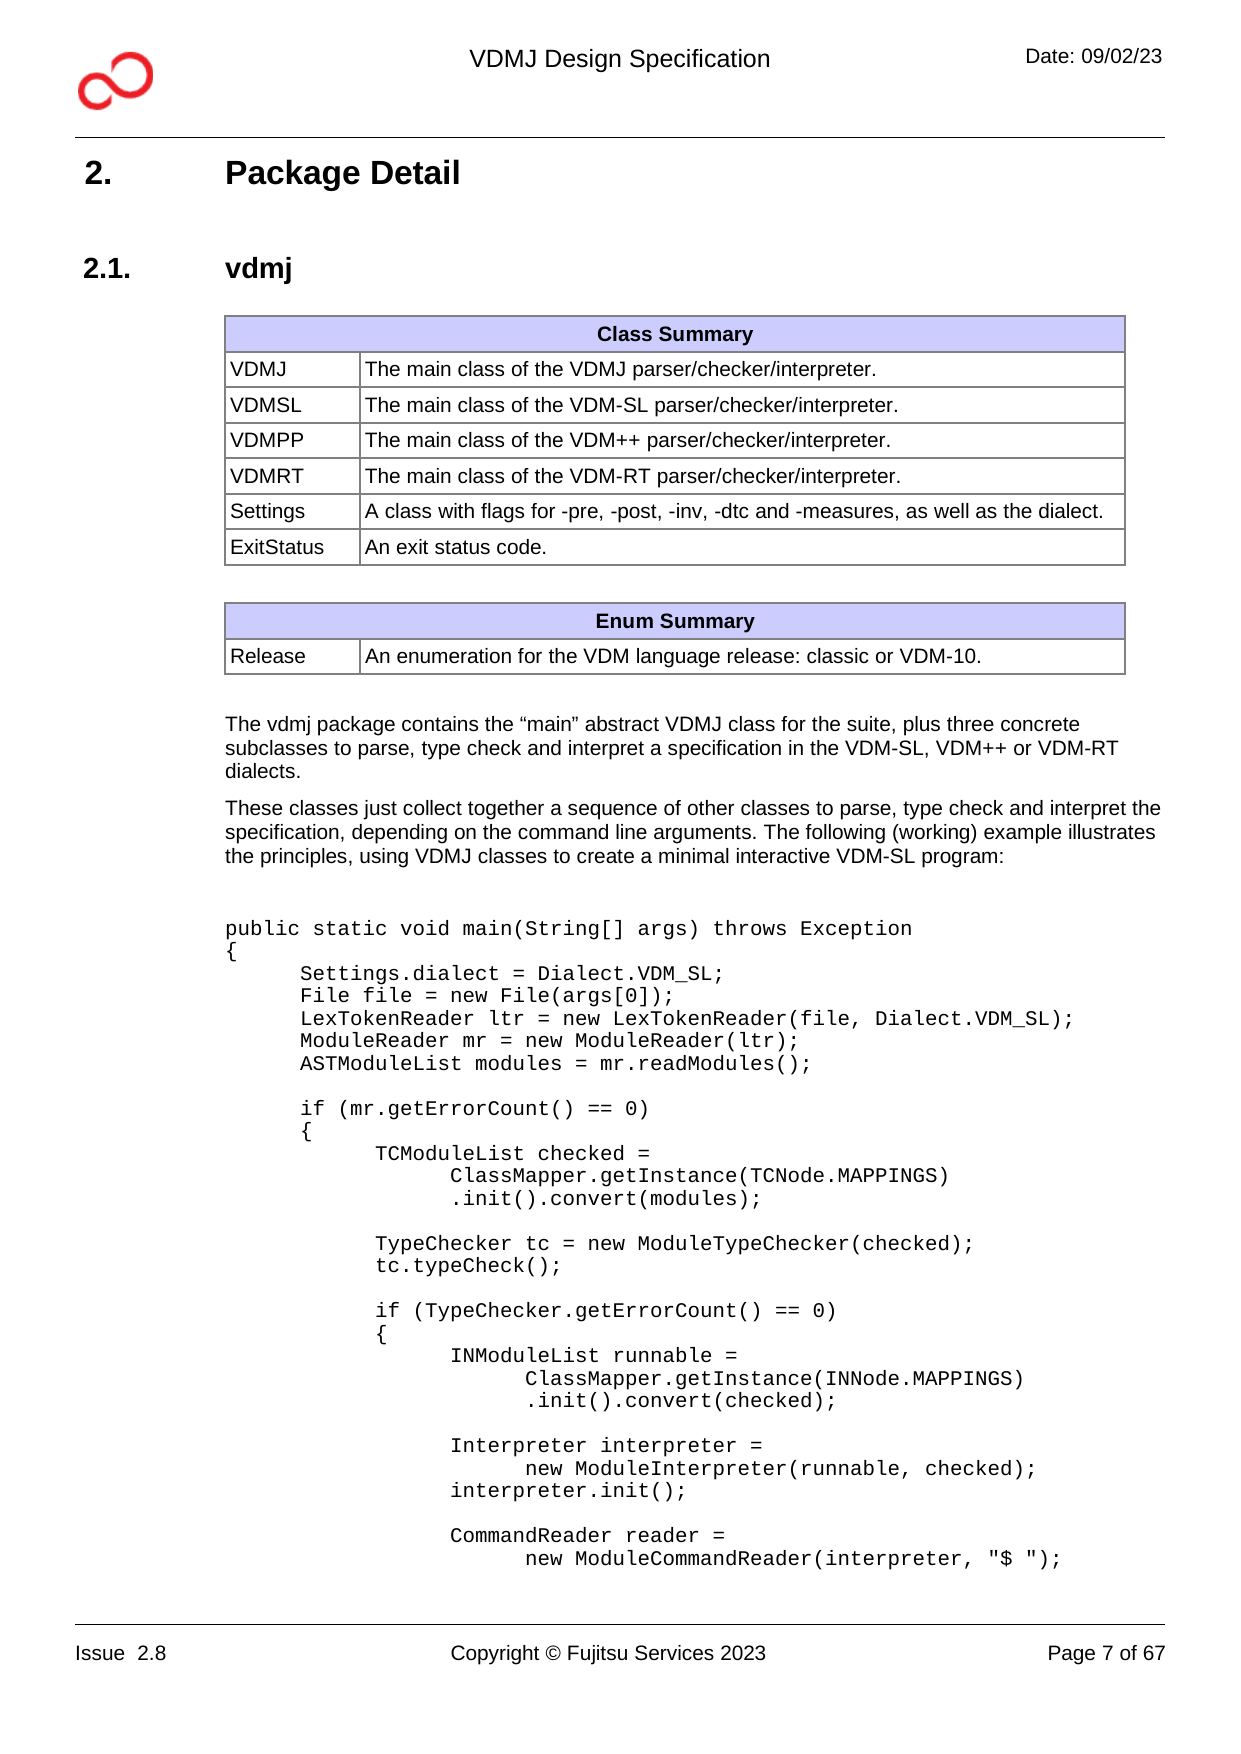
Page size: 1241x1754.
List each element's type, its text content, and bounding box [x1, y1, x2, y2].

text { [225, 939, 1165, 962]
table_cell VDMJ [226, 353, 359, 386]
text tc.typeCheck(); [225, 1254, 1165, 1277]
text TCModuleList checked = [225, 1142, 1165, 1164]
subtitle Package Detail [75, 153, 1165, 191]
text public static void main(String[] args) throws Exception [225, 917, 1165, 939]
table_cell The main class of the VDMJ parser/checker/interpreter. [361, 353, 1124, 386]
text ClassMapper.getInstance(TCNode.MAPPINGS) [225, 1164, 1165, 1187]
text ASTModuleList modules = mr.readModules(); [225, 1052, 1165, 1074]
table_cell The main class of the VDM-RT parser/checker/interpreter. [361, 459, 1124, 493]
text File file = new File(args[0]); [225, 984, 1165, 1007]
table_cell A class with flags for -pre, -post, -inv, -dtc and -measures, as well as the dialect. [361, 495, 1124, 528]
table_cell VDMSL [226, 388, 359, 422]
text .init().convert(modules); [225, 1187, 1165, 1209]
text new ModuleInterpreter(runnable, checked); [225, 1457, 1165, 1479]
subtitle vdmj [75, 251, 1165, 285]
table_cell Settings [226, 495, 359, 528]
text CommandReader reader = [225, 1524, 1165, 1547]
text { [225, 1322, 1165, 1344]
text if (mr.getErrorCount() == 0) [225, 1097, 1165, 1119]
text INModuleList runnable = [225, 1344, 1165, 1367]
text { [225, 1119, 1165, 1142]
table_cell The main class of the VDM-SL parser/checker/interpreter. [361, 388, 1124, 422]
table_cell The main class of the VDM++ parser/checker/interpreter. [361, 424, 1124, 457]
table_cell An enumeration for the VDM language release: classic or VDM-10. [361, 640, 1124, 673]
picture [78, 44, 153, 120]
table_header Class Summary [226, 317, 1124, 351]
text ModuleReader mr = new ModuleReader(ltr); [225, 1029, 1165, 1052]
text interpreter.init(); [225, 1479, 1165, 1502]
text new ModuleCommandReader(interpreter, "$ "); [225, 1547, 1165, 1569]
text TypeChecker tc = new ModuleTypeChecker(checked); [225, 1232, 1165, 1254]
text Settings.dialect = Dialect.VDM_SL; [225, 962, 1165, 984]
table_cell Release [226, 640, 359, 673]
text .init().convert(checked); [225, 1389, 1165, 1412]
text ClassMapper.getInstance(INNode.MAPPINGS) [225, 1367, 1165, 1389]
text if (TypeChecker.getErrorCount() == 0) [225, 1299, 1165, 1322]
text Interpreter interpreter = [225, 1434, 1165, 1457]
table_cell ExitStatus [226, 530, 359, 564]
table_cell An exit status code. [361, 530, 1124, 564]
table_header Enum Summary [226, 604, 1124, 638]
table_cell VDMRT [226, 459, 359, 493]
table_cell VDMPP [226, 424, 359, 457]
text These classes just collect together a sequence of other classes to parse, type check and interpret the specification, depending on the command line arguments. The following (working) example illustrates the principles, using VDMJ classes to create a minimal interactive VDM-SL program: [225, 796, 1165, 868]
text LexTokenReader ltr = new LexTokenReader(file, Dialect.VDM_SL); [225, 1007, 1165, 1029]
text The vdmj package contains the “main” abstract VDMJ class for the suite, plus three concrete subclasses to parse, type check and interpret a specification in the VDM-SL, VDM++ or VDM-RT dialects. [225, 712, 1165, 784]
